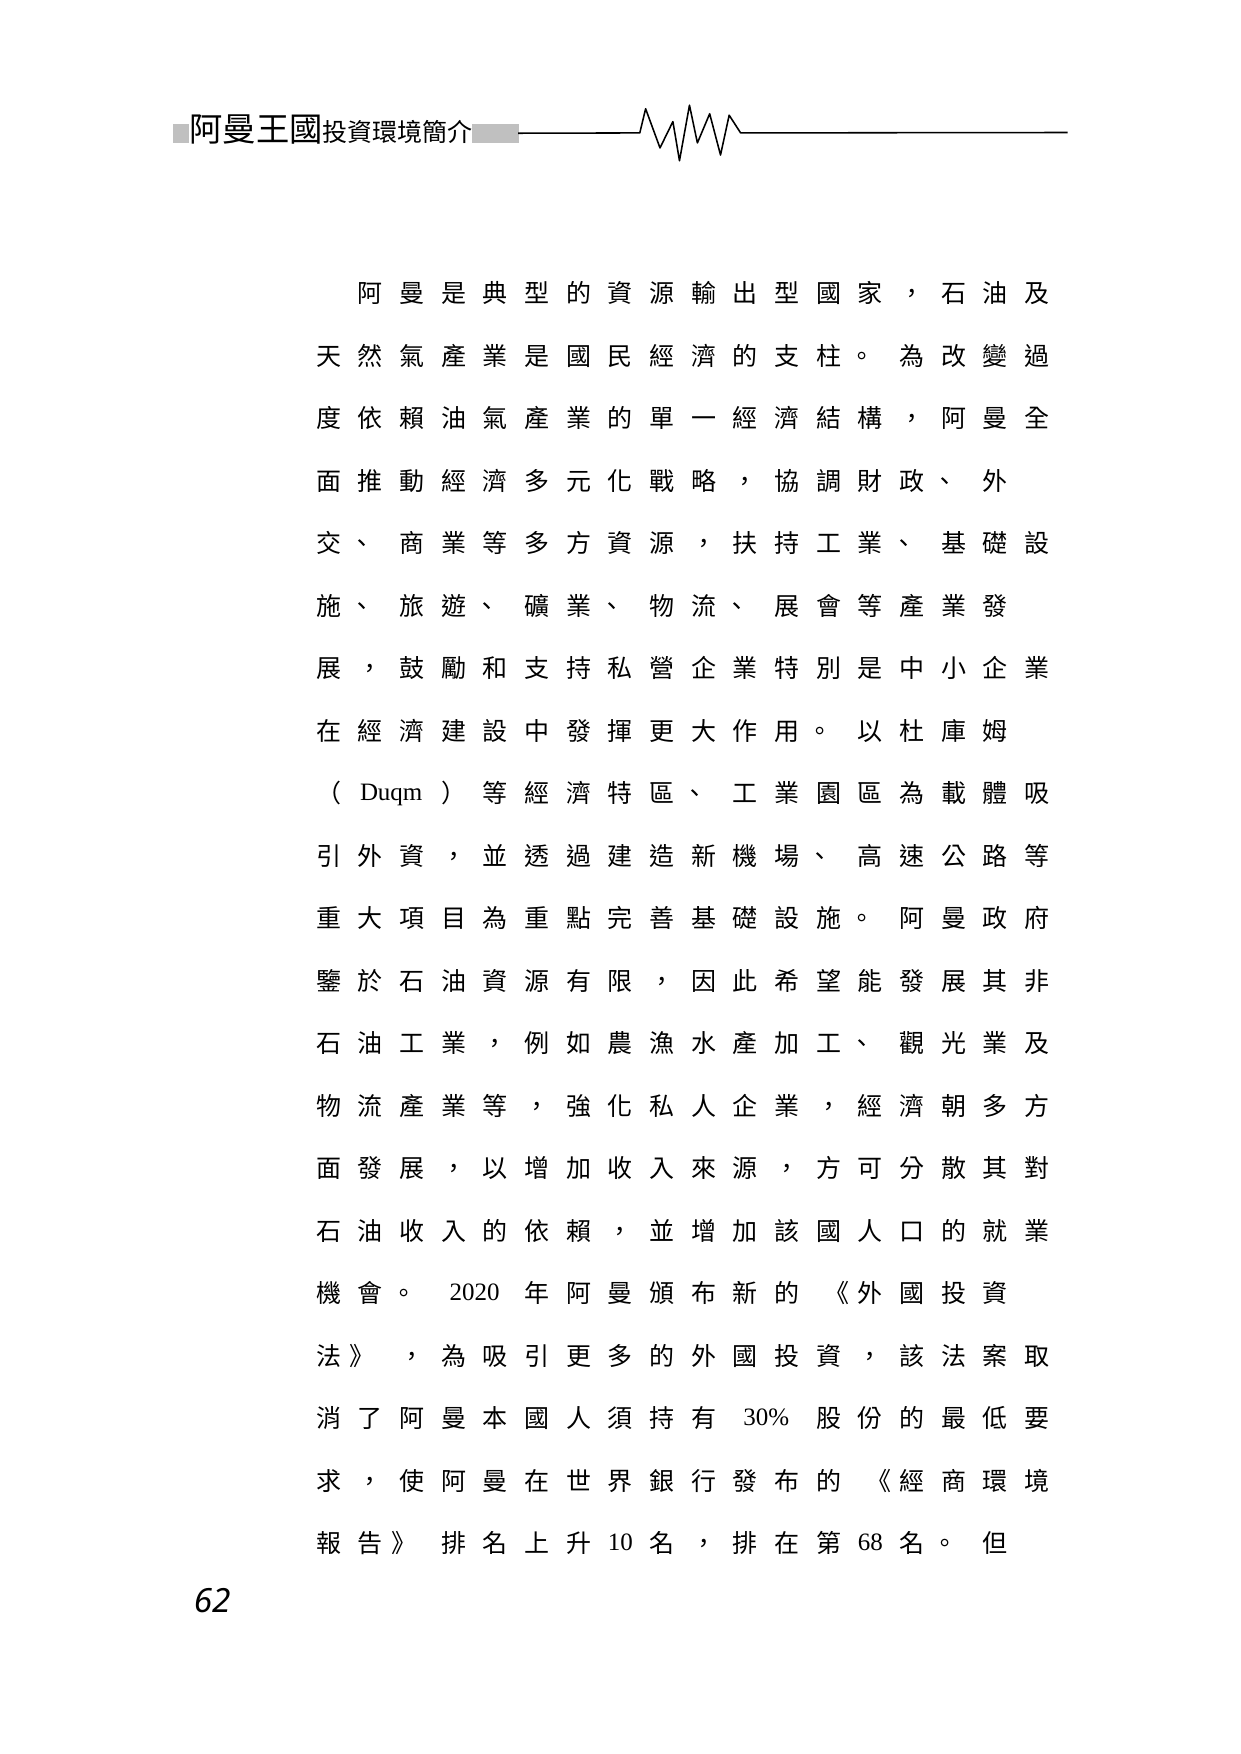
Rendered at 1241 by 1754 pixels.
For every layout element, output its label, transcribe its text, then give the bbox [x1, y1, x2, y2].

text 阿曼是典型的資源輸出型國家，石油及天然氣產業是國民經濟的支柱。為改變過度依賴油氣產業的單一經濟結構，阿曼全面推動經濟多元化戰略，協調財政、外交、商業等多方資源，扶持工業、基礎設施、旅遊、礦業、物流、展會等產業發展，鼓勵和支持私營企業特別是中小企業在經濟建設中發揮更大作用。以杜庫姆（Duqm）等經濟特區、工業園區為載體吸引外資，並透過建造新機場、高速公路等重大項目為重點完善基礎設施。阿曼政府鑒於石油資源有限，因此希望能發展其非石油工業，例如農漁水產加工、觀光業及物流產業等，強化私人企業，經濟朝多方面發展，以增加收入來源，方可分散其對石油收入的依賴，並增加該國人口的就業機會。2020年阿曼頒布新的《外國投資法》，為吸引更多的外國投資，該法案取消了阿曼本國人須持有30%股份的最低要求，使阿曼在世界銀行發布的《經商環境報告》排名上升10名，排在第68名。但 [281, 250, 1058, 1563]
